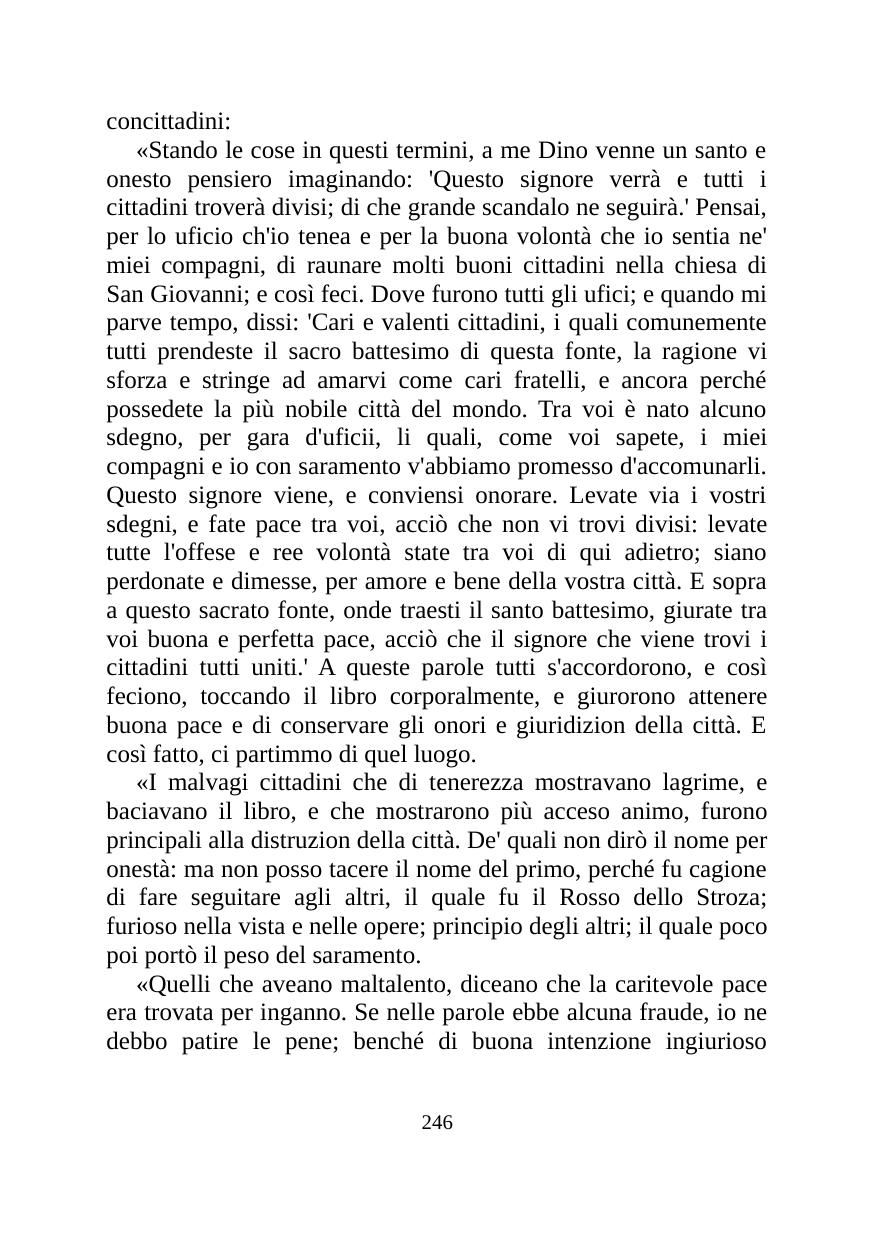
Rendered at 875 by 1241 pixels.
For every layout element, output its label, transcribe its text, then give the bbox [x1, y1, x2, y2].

text concittadini: [106, 106, 768, 135]
text «Quelli che aveano maltalento, diceano che la caritevole pace era trovata per inganno. Se nelle parole ebbe alcuna fraude, io ne debbo patire le pene; benché di buona intenzione ingiurioso [106, 969, 768, 1055]
text «Stando le cose in questi termini, a me Dino venne un santo e onesto pensiero imaginando: 'Questo signore verrà e tutti i cittadini troverà divisi; di che grande scandalo ne seguirà.' Pensai, per lo uficio ch'io tenea e per la buona volontà che io sentia ne' miei compagni, di raunare molti buoni cittadini nella chiesa di San Giovanni; e così feci. Dove furono tutti gli ufici; e quando mi parve tempo, dissi: 'Cari e valenti cittadini, i quali comunemente tutti prendeste il sacro battesimo di questa fonte, la ragione vi sforza e stringe ad amarvi come cari fratelli, e ancora perché possedete la più nobile città del mondo. Tra voi è nato alcuno sdegno, per gara d'uficii, li quali, come voi sapete, i miei compagni e io con saramento v'abbiamo promesso d'accomunarli. Questo signore viene, e conviensi onorare. Levate via i vostri sdegni, e fate pace tra voi, acciò che non vi trovi divisi: levate tutte l'offese e ree volontà state tra voi di qui adietro; siano perdonate e dimesse, per amore e bene della vostra città. E sopra a questo sacrato fonte, onde traesti il santo battesimo, giurate tra voi buona e perfetta pace, acciò che il signore che viene trovi i cittadini tutti uniti.' A queste parole tutti s'accordorono, e così feciono, toccando il libro corporalmente, e giurorono attenere buona pace e di conservare gli onori e giuridizion della città. E così fatto, ci partimmo di quel luogo. [106, 135, 768, 767]
text «I malvagi cittadini che di tenerezza mostravano lagrime, e baciavano il libro, e che mostrarono più acceso animo, furono principali alla distruzion della città. De' quali non dirò il nome per onestà: ma non posso tacere il nome del primo, perché fu cagione di fare seguitare agli altri, il quale fu il Rosso dello Stroza; furioso nella vista e nelle opere; principio degli altri; il quale poco poi portò il peso del saramento. [106, 767, 768, 969]
